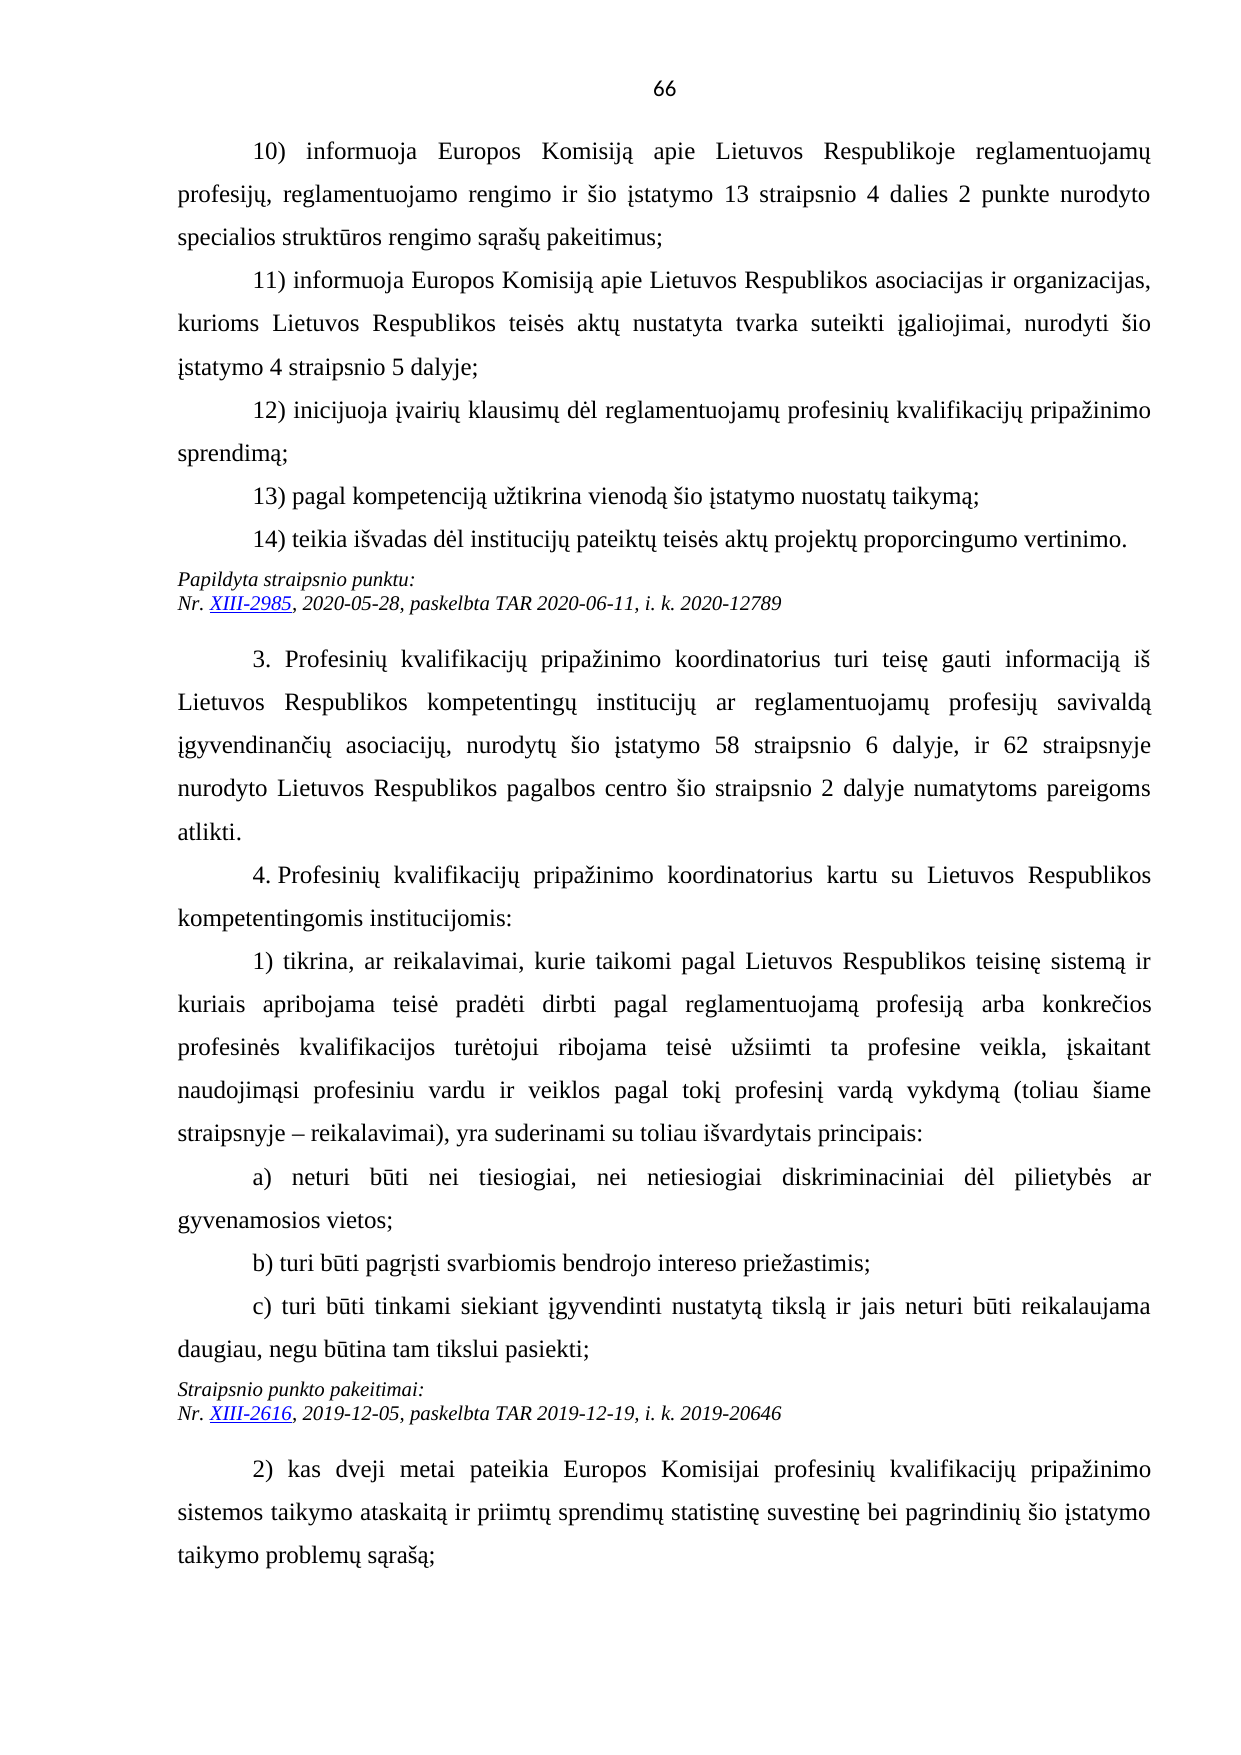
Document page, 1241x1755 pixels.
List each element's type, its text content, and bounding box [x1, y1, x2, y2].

text 11) informuoja Europos Komisiją apie Lietuvos Respublikos asociacijas ir organizacijas, kurioms Lietuvos Respublikos teisės aktų nustatyta tvarka suteikti įgaliojimai, nurodyti šio įstatymo 4 straipsnio 5 dalyje; [177, 265, 1152, 380]
text b) turi būti pagrįsti svarbiomis bendrojo intereso priežastimis; [177, 1248, 1152, 1277]
text 2) kas dveji metai pateikia Europos Komisijai profesinių kvalifikacijų pripažinimo sistemos taikymo ataskaitą ir priimtų sprendimų statistinę suvestinę bei pagrindinių šio įstatymo taikymo problemų sąrašą; [177, 1454, 1152, 1569]
text Straipsnio punkto pakeitimai: [177, 1377, 1152, 1401]
text c) turi būti tinkami siekiant įgyvendinti nustatytą tikslą ir jais neturi būti reikalaujama daugiau, negu būtina tam tikslui pasiekti; [177, 1291, 1152, 1363]
text Nr. XIII-2616, 2019-12-05, paskelbta TAR 2019-12-19, i. k. 2019-20646 [177, 1401, 1152, 1425]
text 10) informuoja Europos Komisiją apie Lietuvos Respublikoje reglamentuojamų profesijų, reglamentuojamo rengimo ir šio įstatymo 13 straipsnio 4 dalies 2 punkte nurodyto specialios struktūros rengimo sąrašų pakeitimus; [177, 136, 1152, 251]
text 12) inicijuoja įvairių klausimų dėl reglamentuojamų profesinių kvalifikacijų pripažinimo sprendimą; [177, 395, 1152, 467]
text a) neturi būti nei tiesiogiai, nei netiesiogiai diskriminaciniai dėl pilietybės ar gyvenamosios vietos; [177, 1162, 1152, 1233]
text 3. Profesinių kvalifikacijų pripažinimo koordinatorius turi teisę gauti informaciją iš Lietuvos Respublikos kompetentingų institucijų ar reglamentuojamų profesijų savivaldą įgyvendinančių asociacijų, nurodytų šio įstatymo 58 straipsnio 6 dalyje, ir 62 straipsnyje nurodyto Lietuvos Respublikos pagalbos centro šio straipsnio 2 dalyje numatytoms pareigoms atlikti. [177, 644, 1152, 845]
text Nr. XIII-2985, 2020-05-28, paskelbta TAR 2020-06-11, i. k. 2020-12789 [177, 591, 1152, 615]
text 4. Profesinių kvalifikacijų pripažinimo koordinatorius kartu su Lietuvos Respublikos kompetentingomis institucijomis: [177, 860, 1152, 932]
text 14) teikia išvadas dėl institucijų pateiktų teisės aktų projektų proporcingumo vertinimo. [177, 524, 1152, 553]
text 1) tikrina, ar reikalavimai, kurie taikomi pagal Lietuvos Respublikos teisinę sistemą ir kuriais apribojama teisė pradėti dirbti pagal reglamentuojamą profesiją arba konkrečios profesinės kvalifikacijos turėtojui ribojama teisė užsiimti ta profesine veikla, įskaitant naudojimąsi profesiniu vardu ir veiklos pagal tokį profesinį vardą vykdymą (toliau šiame straipsnyje – reikalavimai), yra suderinami su toliau išvardytais principais: [177, 946, 1152, 1147]
text Papildyta straipsnio punktu: [177, 567, 1152, 591]
text 13) pagal kompetenciją užtikrina vienodą šio įstatymo nuostatų taikymą; [177, 481, 1152, 510]
